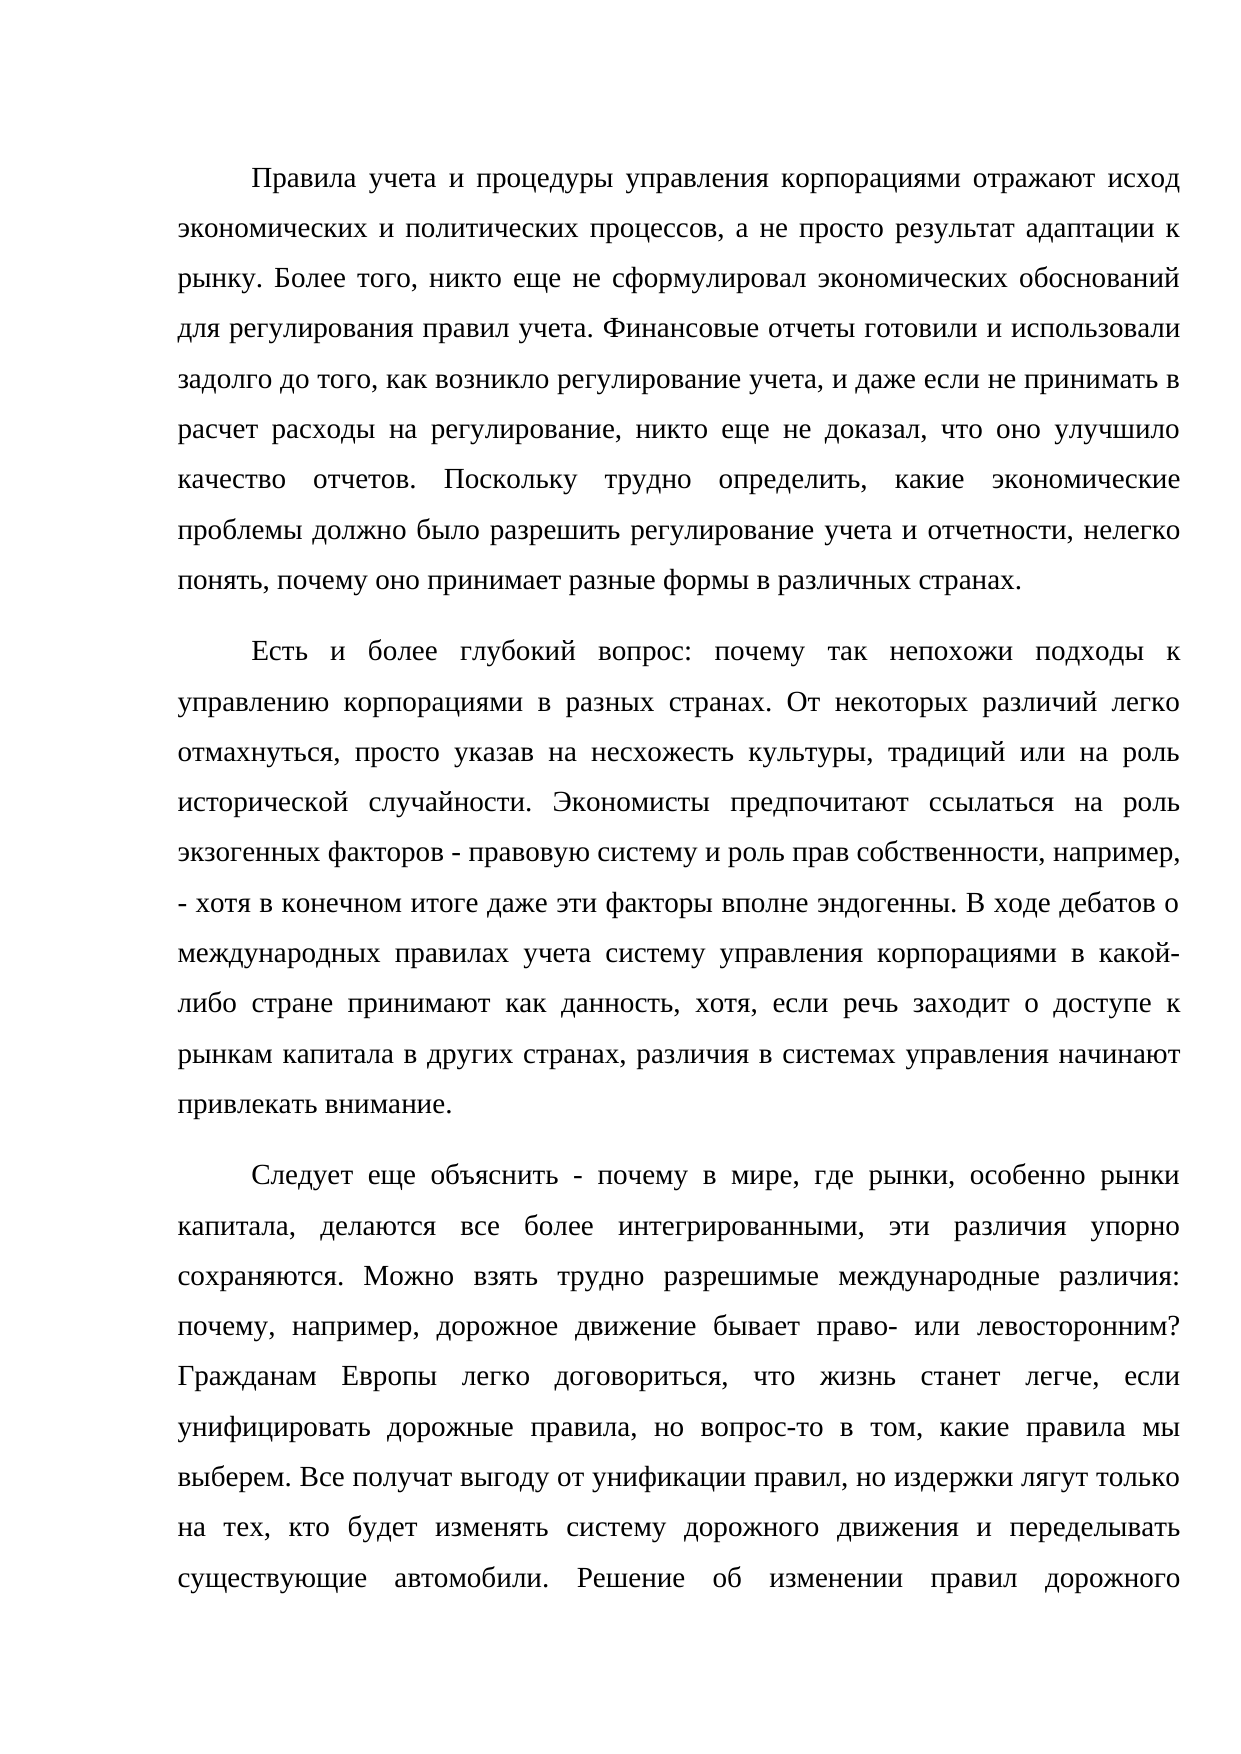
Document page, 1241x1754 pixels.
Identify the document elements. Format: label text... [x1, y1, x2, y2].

text Есть и более глубокий вопрос: почему так непохожи подходы к управлению корпорациями в разных странах. От некоторых различий легко отмахнуться, просто указав на несхожесть культуры, традиций или на роль исторической случайности. Экономисты предпочитают ссылаться на роль экзогенных факторов - правовую систему и роль прав собственности, например, - хотя в конечном итоге даже эти факторы вполне эндогенны. В ходе дебатов о международных правилах учета систему управления корпорациями в какой-либо стране принимают как данность, хотя, если речь заходит о доступе к рынкам капитала в других странах, различия в системах управления начинают привлекать внимание. [177, 633, 1181, 1120]
text Следует еще объяснить - почему в мире, где рынки, особенно рынки капитала, делаются все более интегрированными, эти различия упорно сохраняются. Можно взять трудно разрешимые международные различия: почему, например, дорожное движение бывает право- или левосторонним? Гражданам Европы легко договориться, что жизнь станет легче, если унифицировать дорожные правила, но вопрос-то в том, какие правила мы выберем. Все получат выгоду от унификации правил, но издержки лягут только на тех, кто будет изменять систему дорожного движения и переделывать существующие автомобили. Решение об изменении правил дорожного [177, 1157, 1181, 1593]
text Правила учета и процедуры управления корпорациями отражают исход экономических и политических процессов, а не просто результат адаптации к рынку. Более того, никто еще не сформулировал экономических обоснований для регулирования правил учета. Финансовые отчеты готовили и использовали задолго до того, как возникло регулирование учета, и даже если не принимать в расчет расходы на регулирование, никто еще не доказал, что оно улучшило качество отчетов. Поскольку трудно определить, какие экономические проблемы должно было разрешить регулирование учета и отчетности, нелегко понять, почему оно принимает разные формы в различных странах. [177, 160, 1181, 596]
